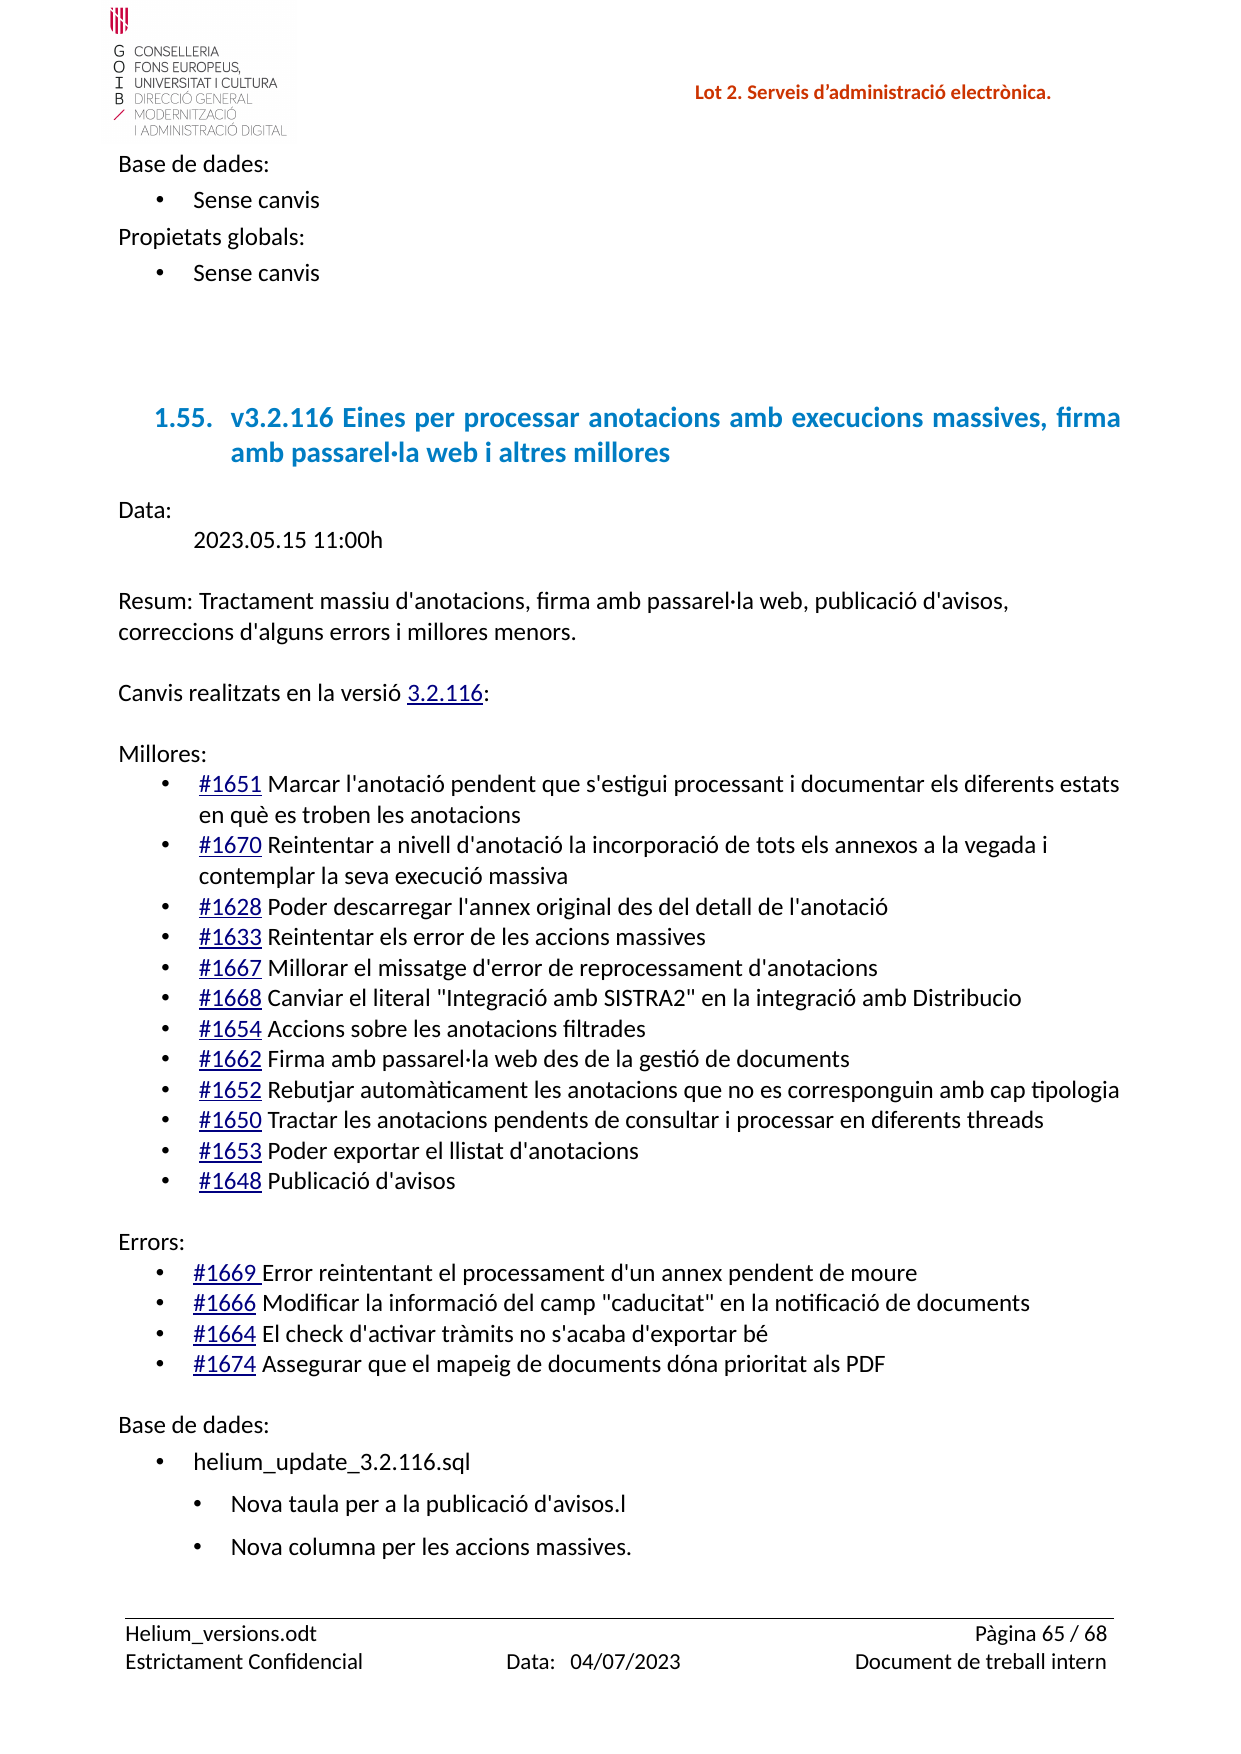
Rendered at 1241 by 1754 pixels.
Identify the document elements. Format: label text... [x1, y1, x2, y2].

list #1652 Rebutjar automàticament les anotacions que no es corresponguin amb cap tipologia [161, 1074, 1122, 1104]
list #1628 Poder descarregar l'annex original des del detall de l'anotació [161, 891, 1122, 921]
list #1667 Millorar el missatge d'error de reprocessament d'anotacions [161, 952, 1122, 982]
text Propietats globals: [118, 221, 1122, 251]
list #1670 Reintentar a nivell d'anotació la incorporació de tots els annexos a la vegada i contemplar la seva execució massiva [161, 829, 1122, 891]
list #1648 Publicació d'avisos [161, 1165, 1122, 1196]
list #1674 Assegurar que el mapeig de documents dóna prioritat als PDF [156, 1348, 1122, 1379]
text Canvis realitzats en la versió 3.2.116: [118, 677, 1122, 707]
list Sense canvis [156, 184, 1122, 215]
text Resum: Tractament massiu d'anotacions, firma amb passarel·la web, publicació d'avisos, correccions d'alguns errors i millores menors. [118, 585, 1122, 646]
list #1653 Poder exportar el llistat d'anotacions [161, 1135, 1122, 1165]
text Base de dades: [118, 1409, 1122, 1440]
list #1651 Marcar l'anotació pendent que s'estigui processant i documentar els diferents estats en què es troben les anotacions [161, 768, 1122, 829]
text Millores: [118, 738, 1122, 768]
text Data: [118, 494, 1122, 524]
picture [100, 0, 297, 144]
list Sense canvis [156, 257, 1122, 288]
text 2023.05.15 11:00h [118, 524, 1122, 555]
text Base de dades: [118, 148, 1122, 178]
list #1668 Canviar el literal "Integració amb SISTRA2" en la integració amb Distribucio [161, 982, 1122, 1013]
subtitle v3.2.116 Eines per processar anotacions amb execucions massives, firma amb passarel·la web i altres millores [153, 399, 1122, 470]
text Errors: [118, 1226, 1122, 1257]
list #1664 El check d'activar tràmits no s'acaba d'exportar bé [156, 1318, 1122, 1348]
list #1633 Reintentar els error de les accions massives [161, 921, 1122, 952]
list #1662 Firma amb passarel·la web des de la gestió de documents [161, 1043, 1122, 1074]
list #1666 Modificar la informació del camp "caducitat" en la notificació de documents [156, 1287, 1122, 1318]
list #1669 Error reintentant el processament d'un annex pendent de moure [156, 1257, 1122, 1287]
list Nova columna per les accions massives. [193, 1531, 1122, 1561]
list #1654 Accions sobre les anotacions filtrades [161, 1013, 1122, 1043]
list #1650 Tractar les anotacions pendents de consultar i processar en diferents threads [161, 1104, 1122, 1135]
list helium_update_3.2.116.sql [156, 1446, 1122, 1476]
list Nova taula per a la publicació d'avisos.l [193, 1488, 1122, 1519]
